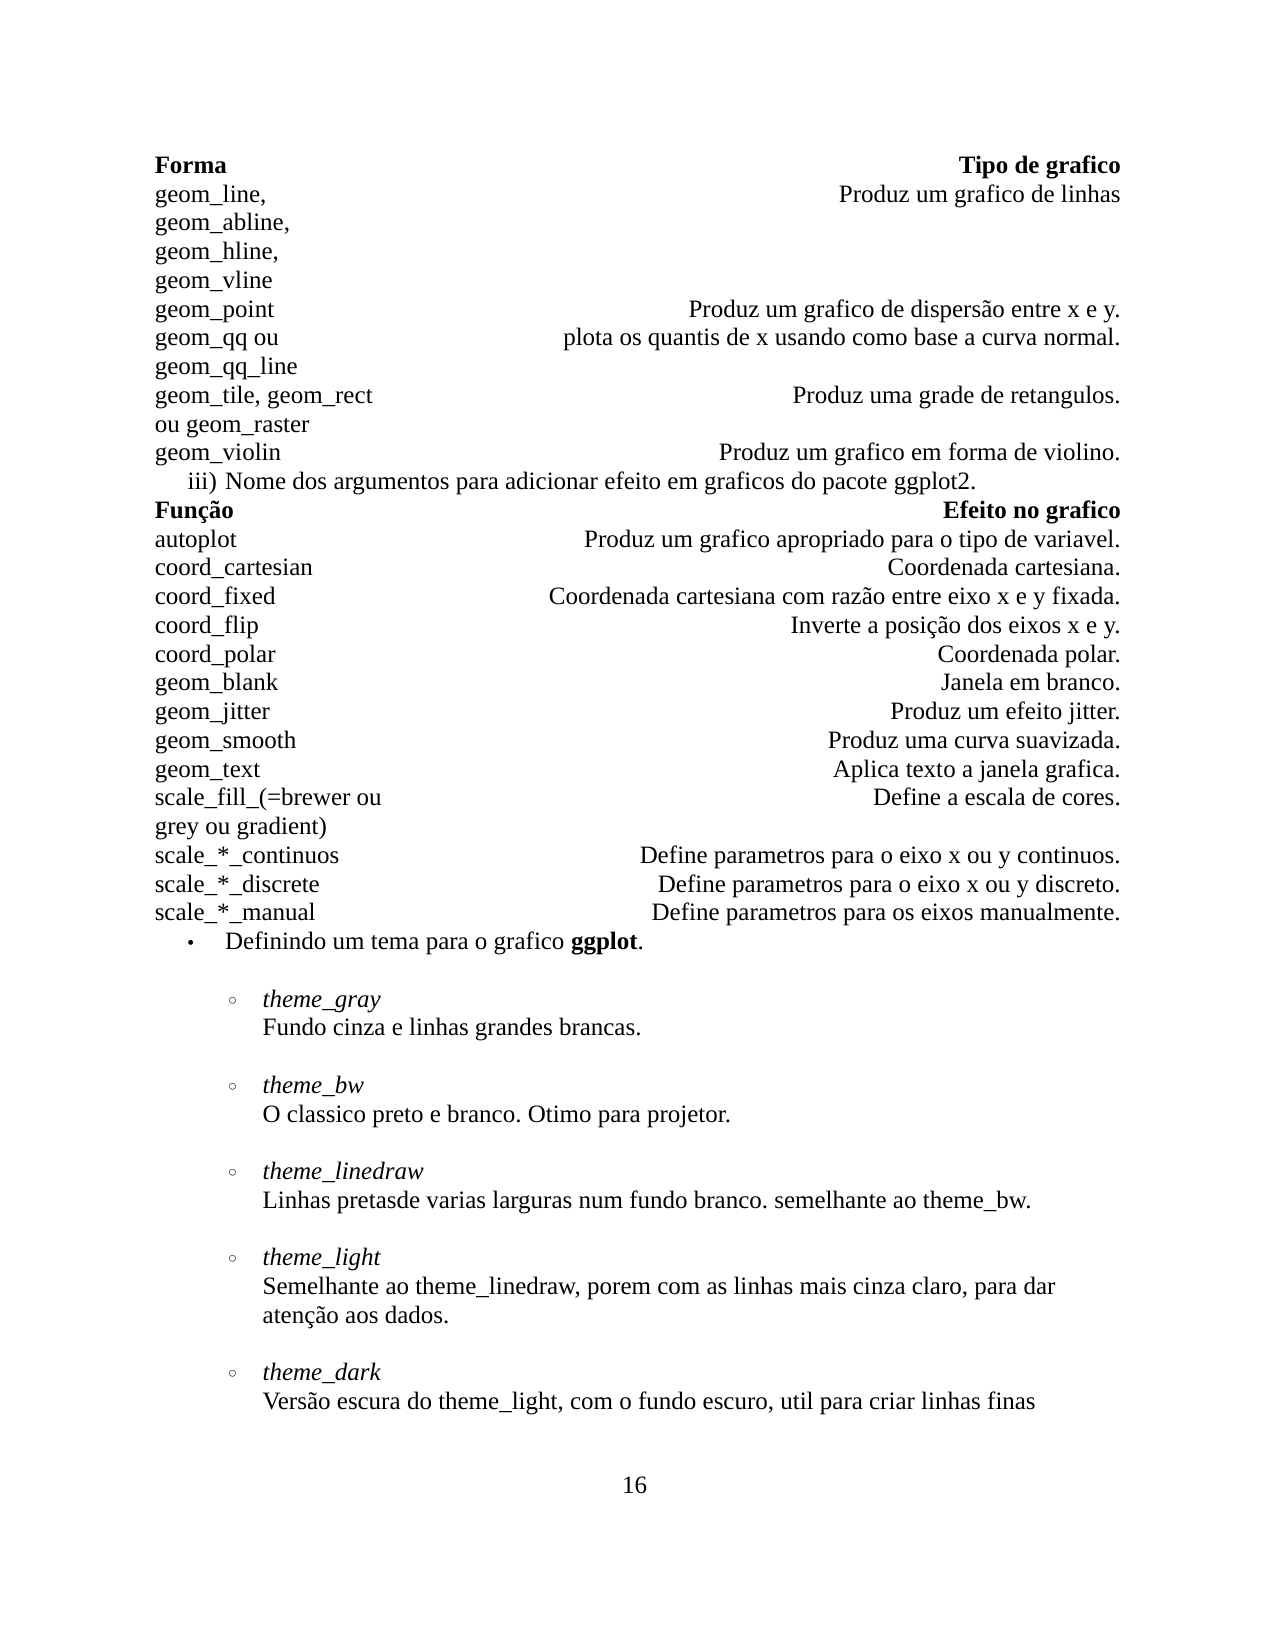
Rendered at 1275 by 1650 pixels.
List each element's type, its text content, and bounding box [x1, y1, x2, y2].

list theme_bw O classico preto e branco. Otimo para projetor. [225, 1070, 1125, 1156]
table_cell Inverte a posição dos eixos x e y. [394, 610, 1125, 639]
table_cell Produz um grafico de linhas [382, 179, 1125, 294]
table_cell Produz um grafico de dispersão entre x e y. [382, 294, 1125, 322]
table_cell geom_violin [150, 438, 382, 466]
table_cell scale_*_discrete [150, 869, 394, 897]
table_cell Produz um grafico apropriado para o tipo de variavel. [394, 524, 1125, 552]
table_header Efeito no grafico [394, 495, 1125, 524]
table_cell coord_cartesian [150, 553, 394, 581]
table_cell geom_jitter [150, 696, 394, 725]
list Definindo um tema para o grafico ggplot. [187, 926, 1125, 984]
table_header Forma [150, 150, 382, 179]
table_cell Janela em branco. [394, 668, 1125, 696]
table_cell Produz uma curva suavizada. [394, 725, 1125, 754]
table_cell scale_fill_(=brewer ou grey ou gradient) [150, 783, 394, 840]
table_cell geom_line, geom_abline, geom_hline, geom_vline [150, 179, 382, 294]
table_cell geom_blank [150, 668, 394, 696]
table_header Função [150, 495, 394, 524]
table_cell geom_text [150, 754, 394, 782]
table_cell plota os quantis de x usando como base a curva normal. [382, 323, 1125, 380]
table_cell Define a escala de cores. [394, 783, 1125, 840]
table_cell autoplot [150, 524, 394, 552]
list theme_dark Versão escura do theme_light, com o fundo escuro, util para criar linhas finas [225, 1357, 1125, 1415]
table_cell Define parametros para o eixo x ou y discreto. [394, 869, 1125, 897]
table_cell Coordenada cartesiana. [394, 553, 1125, 581]
table_cell Produz um grafico em forma de violino. [382, 438, 1125, 466]
table_cell Coordenada polar. [394, 639, 1125, 667]
table_cell Define parametros para os eixos manualmente. [394, 898, 1125, 926]
table_cell geom_tile, geom_rect ou geom_raster [150, 380, 382, 437]
table_cell geom_qq ou geom_qq_line [150, 323, 382, 380]
list Nome dos argumentos para adicionar efeito em graficos do pacote ggplot2. [187, 466, 1125, 495]
table_cell Produz uma grade de retangulos. [382, 380, 1125, 437]
table_cell geom_smooth [150, 725, 394, 754]
table_header Tipo de grafico [382, 150, 1125, 179]
table_cell scale_*_manual [150, 898, 394, 926]
table_cell Aplica texto a janela grafica. [394, 754, 1125, 782]
table_cell Produz um efeito jitter. [394, 696, 1125, 725]
table_cell coord_fixed [150, 581, 394, 610]
table_cell geom_point [150, 294, 382, 322]
list theme_linedraw Linhas pretasde varias larguras num fundo branco. semelhante ao theme_bw. [225, 1156, 1125, 1242]
table_cell Coordenada cartesiana com razão entre eixo x e y fixada. [394, 581, 1125, 610]
list theme_light Semelhante ao theme_linedraw, porem com as linhas mais cinza claro, para dar atenção aos dados. [225, 1242, 1125, 1357]
table_cell scale_*_continuos [150, 840, 394, 869]
table_cell Define parametros para o eixo x ou y continuos. [394, 840, 1125, 869]
list theme_gray Fundo cinza e linhas grandes brancas. [225, 984, 1125, 1070]
table_cell coord_polar [150, 639, 394, 667]
table_cell coord_flip [150, 610, 394, 639]
